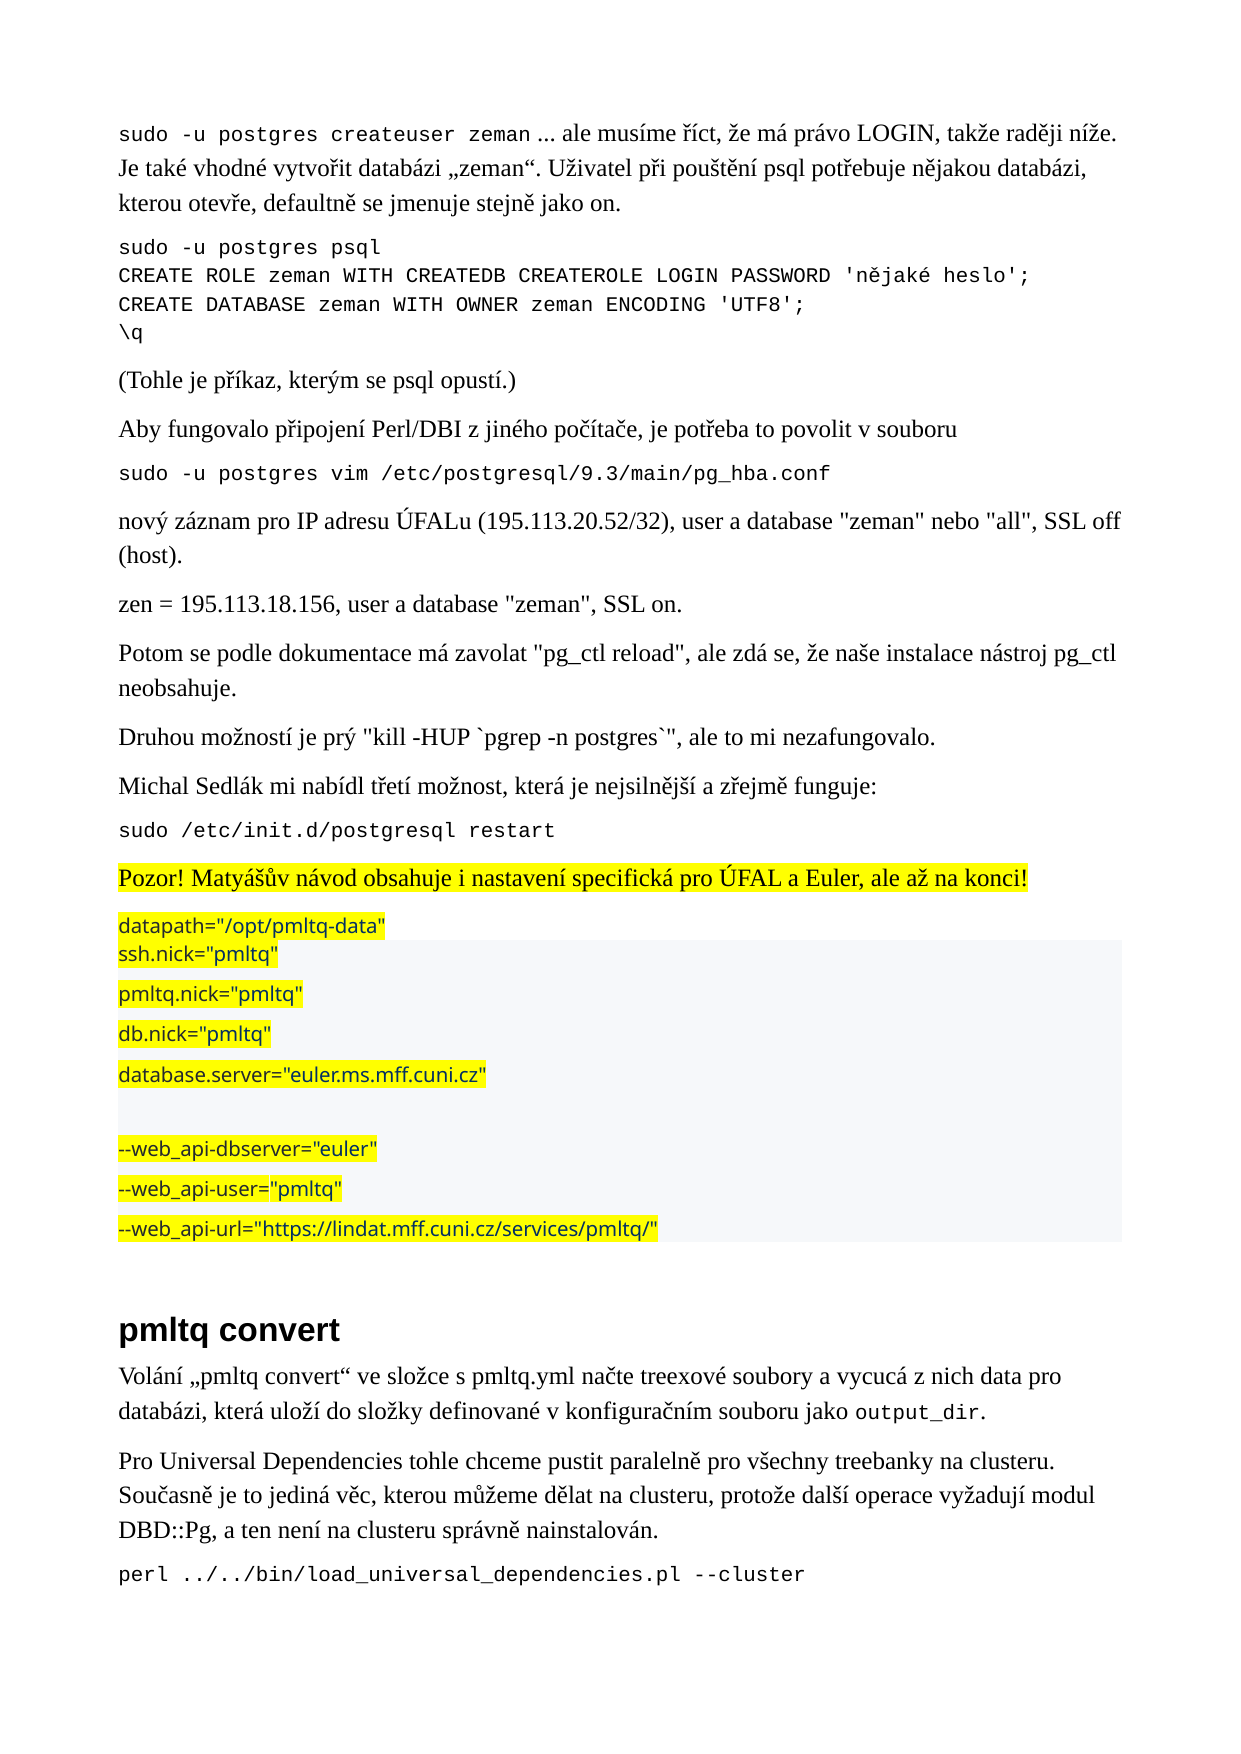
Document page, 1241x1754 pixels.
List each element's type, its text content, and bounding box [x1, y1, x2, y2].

text Michal Sedlák mi nabídl třetí možnost, která je nejsilnější a zřejmě funguje: [118, 771, 1122, 800]
text (Tohle je příkaz, kterým se psql opustí.) [118, 365, 1122, 394]
text --web_api-url="https://lindat.mff.cuni.cz/services/pmltq/" [118, 1215, 1122, 1242]
text pmltq.nick="pmltq" [118, 980, 1122, 1008]
text sudo -u postgres createuser zeman ... ale musíme říct, že má právo LOGIN, takže raději níže. Je také vhodné vytvořit databázi „zeman“. Uživatel při pouštění psql potřebuje nějakou databázi, kterou otevře, defaultně se jmenuje stejně jako on. [118, 118, 1122, 217]
text Aby fungovalo připojení Perl/DBI z jiného počítače, je potřeba to povolit v souboru [118, 414, 1122, 443]
text Pro Universal Dependencies tohle chceme pustit paralelně pro všechny treebanky na clusteru. Současně je to jediná věc, kterou můžeme dělat na clusteru, protože další operace vyžadují modul DBD::Pg, a ten není na clusteru správně nainstalován. [118, 1446, 1122, 1543]
text db.nick="pmltq" [118, 1020, 1122, 1048]
text zen = 195.113.18.156, user a database "zeman", SSL on. [118, 589, 1122, 618]
text Druhou možností je prý "kill -HUP `pgrep -n postgres`", ale to mi nezafungovalo. [118, 722, 1122, 751]
text Volání „pmltq convert“ ve složce s pmltq.yml načte treexové soubory a vycucá z nich data pro databázi, která uloží do složky definované v konfiguračním souboru jako output_dir. [118, 1361, 1122, 1425]
text perl ../../bin/load_universal_dependencies.pl --cluster [118, 1564, 1122, 1587]
subtitle pmltq convert [118, 1310, 1122, 1349]
text database.server="euler.ms.mff.cuni.cz" [118, 1060, 1122, 1088]
text --web_api-user="pmltq" [118, 1175, 1122, 1202]
text sudo -u postgres vim /etc/postgresql/9.3/main/pg_hba.conf [118, 463, 1122, 487]
text --web_api-dbserver="euler" [118, 1134, 1122, 1162]
text sudo -u postgres psql CREATE ROLE zeman WITH CREATEDB CREATEROLE LOGIN PASSWORD 'nějaké heslo'; CREATE DATABASE zeman WITH OWNER zeman ENCODING 'UTF8'; \q [118, 237, 1122, 346]
text datapath="/opt/pmltq-data" [118, 912, 1122, 940]
text nový záznam pro IP adresu ÚFALu (195.113.20.52/32), user a database "zeman" nebo "all", SSL off (host). [118, 506, 1122, 569]
text sudo /etc/init.d/postgresql restart [118, 820, 1122, 844]
text Pozor! Matyášův návod obsahuje i nastavení specifická pro ÚFAL a Euler, ale až na konci! [118, 863, 1122, 892]
text Potom se podle dokumentace má zavolat "pg_ctl reload", ale zdá se, že naše instalace nástroj pg_ctl neobsahuje. [118, 638, 1122, 702]
text ssh.nick="pmltq" [118, 940, 1122, 968]
